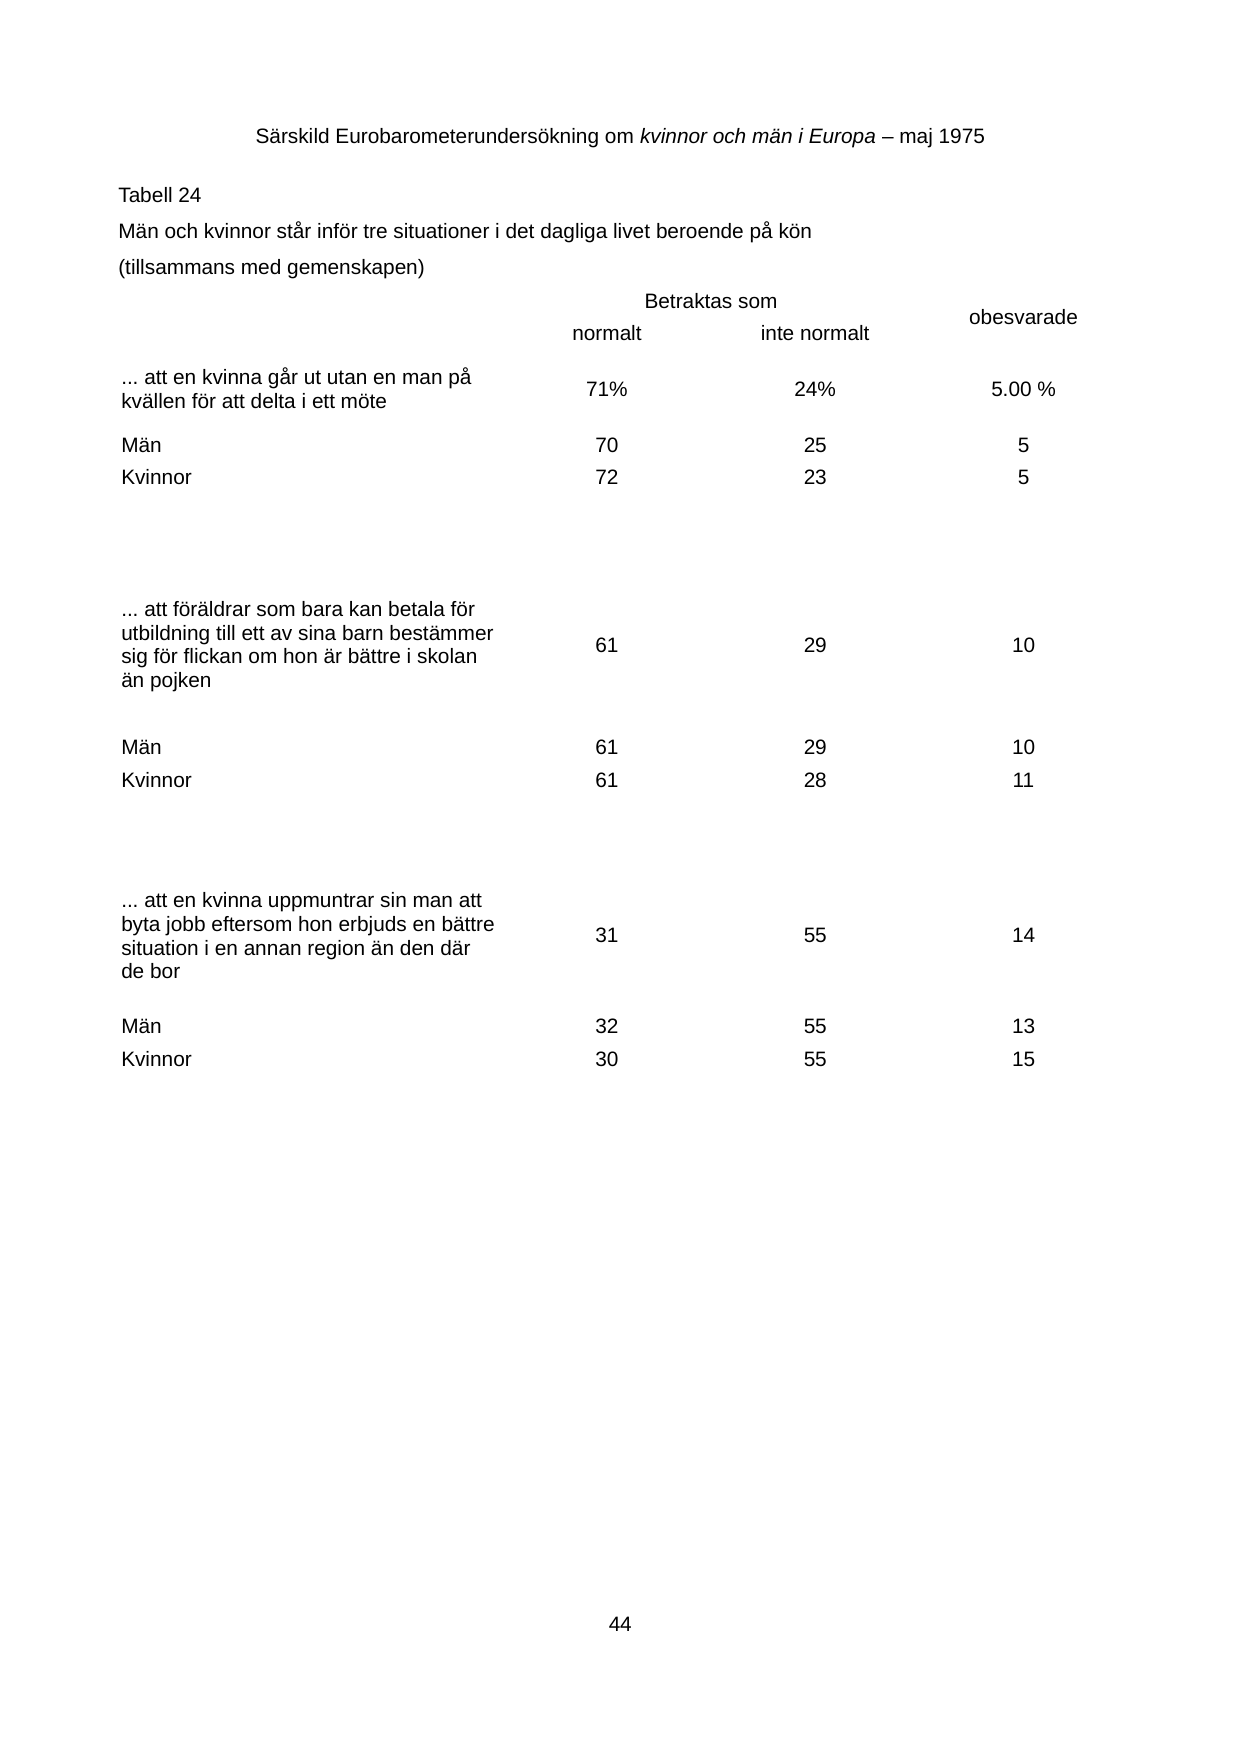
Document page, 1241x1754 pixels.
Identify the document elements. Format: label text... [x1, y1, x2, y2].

table_cell 61 [503, 763, 711, 796]
table_cell Kvinnor [118, 461, 502, 493]
table_cell 61 [503, 558, 711, 731]
table_cell 24% [711, 349, 919, 428]
table_cell [919, 796, 1127, 828]
table_cell ... att en kvinna går ut utan en man på kvällen för att delta i ett möte [118, 349, 502, 428]
table_cell 15 [919, 1043, 1127, 1075]
table_header obesvarade [919, 284, 1127, 349]
table_cell 55 [711, 861, 919, 1010]
table_cell [919, 493, 1127, 526]
table_cell 23 [711, 461, 919, 493]
table_cell ... att föräldrar som bara kan betala för utbildning till ett av sina barn bestämmer sig för flickan om hon är bättre i skolan än pojken [118, 558, 502, 731]
table_cell 30 [503, 1043, 711, 1075]
table_cell 28 [711, 763, 919, 796]
table_cell [503, 493, 711, 526]
table_cell [503, 828, 711, 861]
table_cell 55 [711, 1043, 919, 1075]
table_cell Män [118, 731, 502, 763]
table_cell 5 [919, 428, 1127, 461]
table_cell 71% [503, 349, 711, 428]
table_cell 11 [919, 763, 1127, 796]
table_cell 10 [919, 731, 1127, 763]
table_cell [711, 526, 919, 558]
table_cell 55 [711, 1010, 919, 1042]
table_cell Män [118, 428, 502, 461]
table_cell 29 [711, 731, 919, 763]
text Tabell 24 [118, 183, 1122, 207]
table_cell Kvinnor [118, 1043, 502, 1075]
table_cell [711, 493, 919, 526]
table_cell [919, 526, 1127, 558]
table_cell 31 [503, 861, 711, 1010]
text (tillsammans med gemenskapen) [118, 254, 1122, 278]
table_cell 5 [919, 461, 1127, 493]
table_cell 25 [711, 428, 919, 461]
table_cell [919, 828, 1127, 861]
table_cell 32 [503, 1010, 711, 1042]
table_cell 14 [919, 861, 1127, 1010]
table_cell 70 [503, 428, 711, 461]
table_cell [711, 796, 919, 828]
table_cell Män [118, 1010, 502, 1042]
table_cell 5,00 % [919, 349, 1127, 428]
table_cell Kvinnor [118, 763, 502, 796]
table_cell 61 [503, 731, 711, 763]
table_cell ... att en kvinna uppmuntrar sin man att byta jobb eftersom hon erbjuds en bättre situation i en annan region än den där de bor [118, 861, 502, 1010]
table_cell [118, 317, 502, 349]
text Män och kvinnor står inför tre situationer i det dagliga livet beroende på kön [118, 219, 1122, 243]
table_cell [118, 493, 502, 526]
table_cell [711, 828, 919, 861]
table_cell [503, 526, 711, 558]
table_cell [503, 796, 711, 828]
table_cell 13 [919, 1010, 1127, 1042]
table_cell normalt [503, 317, 711, 349]
table_cell 29 [711, 558, 919, 731]
table_cell [118, 796, 502, 828]
table_header [118, 284, 502, 317]
table_cell [118, 828, 502, 861]
table_cell inte normalt [711, 317, 919, 349]
table_cell 72 [503, 461, 711, 493]
table_cell [118, 526, 502, 558]
table_header Betraktas som [503, 284, 919, 317]
table_cell 10 [919, 558, 1127, 731]
